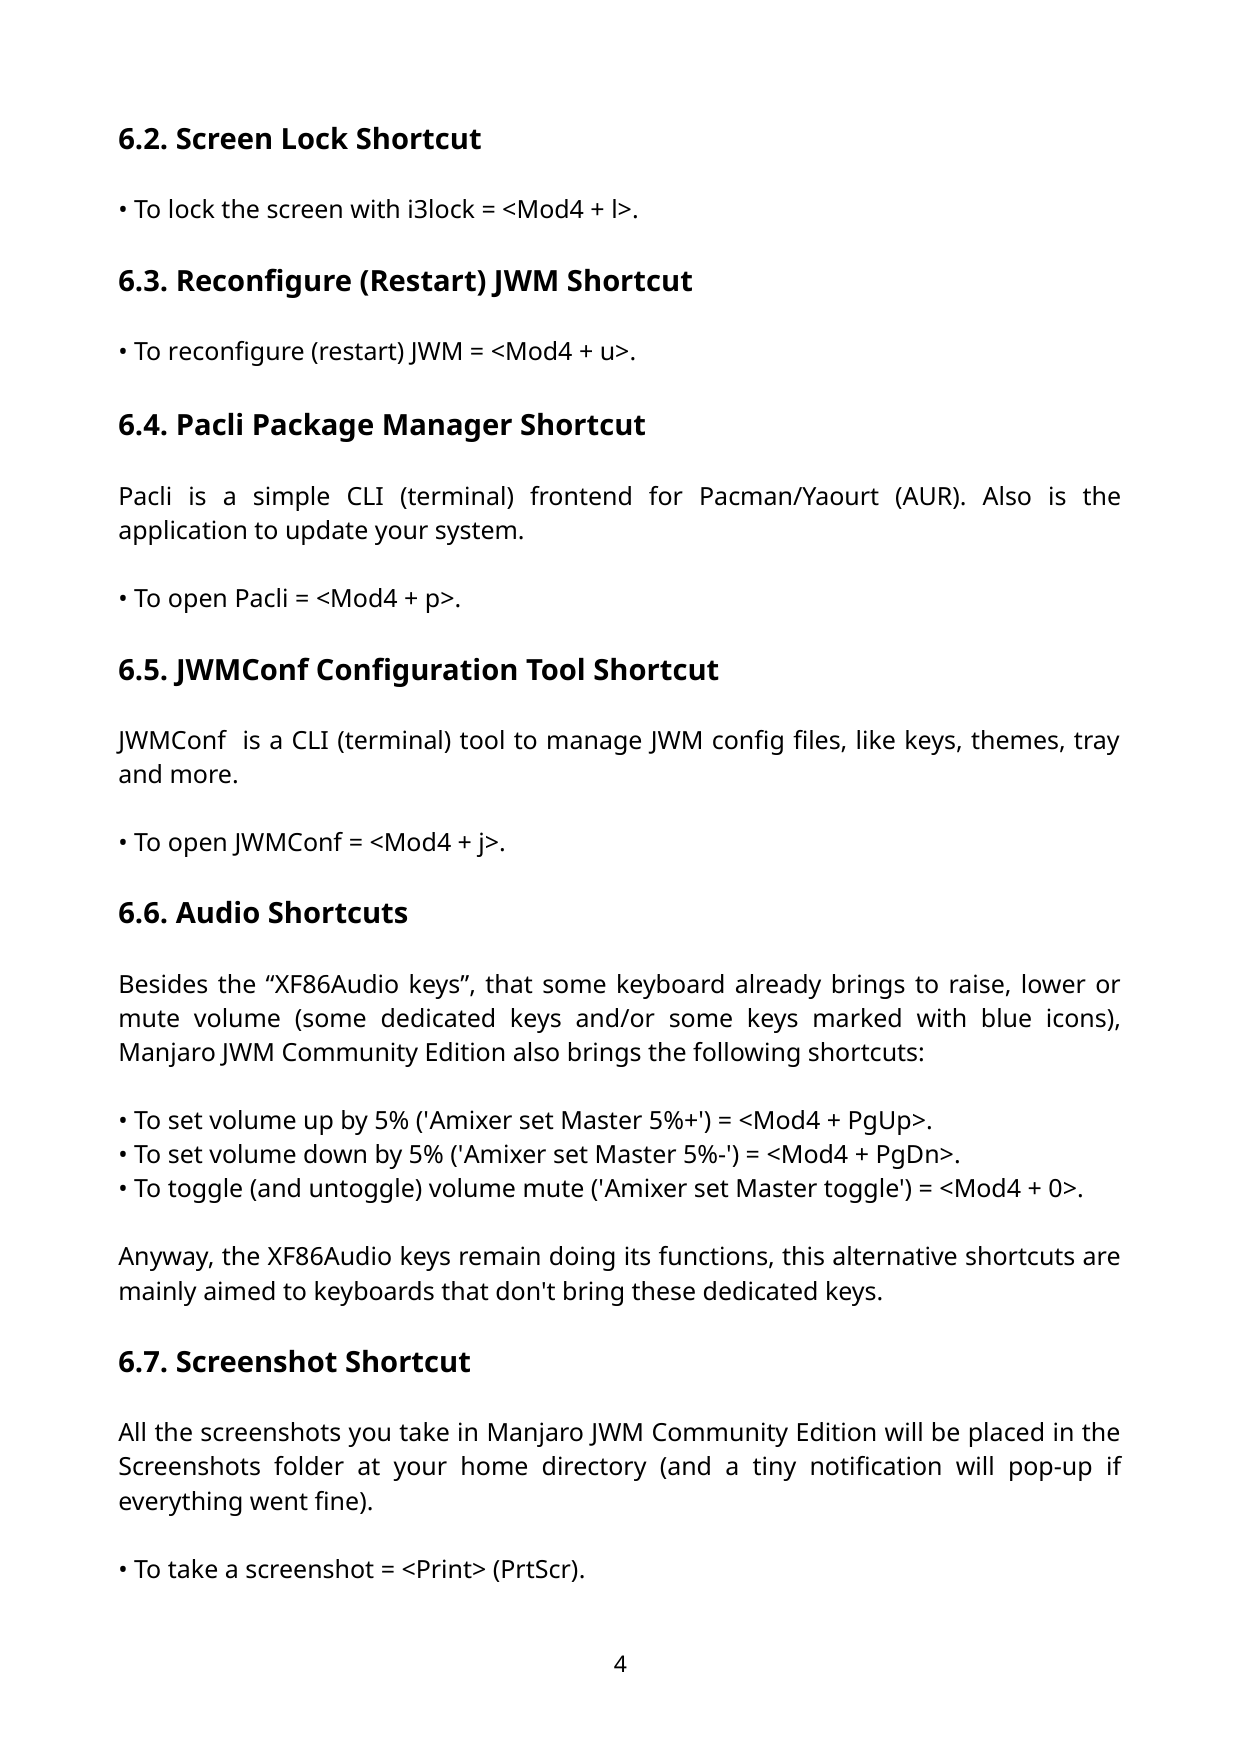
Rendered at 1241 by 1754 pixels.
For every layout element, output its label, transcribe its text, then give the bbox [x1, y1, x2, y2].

text • To set volume down by 5% ('Amixer set Master 5%-') = <Mod4 + PgDn>. [118, 1137, 1122, 1171]
subtitle 6.3. Reconfigure (Restart) JWM Shortcut [118, 260, 1122, 300]
text JWMConf is a CLI (terminal) tool to manage JWM config files, like keys, themes, tray and more. [118, 722, 1122, 791]
subtitle 6.7. Screenshot Shortcut [118, 1341, 1122, 1381]
text • To open JWMConf = <Mod4 + j>. [118, 825, 1122, 859]
text Anyway, the XF86Audio keys remain doing its functions, this alternative shortcuts are mainly aimed to keyboards that don't bring these dedicated keys. [118, 1239, 1122, 1307]
subtitle 6.6. Audio Shortcuts [118, 893, 1122, 932]
text Besides the “XF86Audio keys”, that some keyboard already brings to raise, lower or mute volume (some dedicated keys and/or some keys marked with blue icons), Manjaro JWM Community Edition also brings the following shortcuts: [118, 967, 1122, 1069]
text • To toggle (and untoggle) volume mute ('Amixer set Master toggle') = <Mod4 + 0>. [118, 1171, 1122, 1205]
text Pacli is a simple CLI (terminal) frontend for Pacman/Yaourt (AUR). Also is the application to update your system. [118, 478, 1122, 547]
subtitle 6.2. Screen Lock Shortcut [118, 118, 1122, 158]
text • To open Pacli = <Mod4 + p>. [118, 581, 1122, 615]
text • To lock the screen with i3lock = <Mod4 + l>. [118, 192, 1122, 226]
subtitle 6.5. JWMConf Configuration Tool Shortcut [118, 649, 1122, 688]
subtitle 6.4. Pacli Package Manager Shortcut [118, 405, 1122, 444]
text • To reconfigure (restart) JWM = <Mod4 + u>. [118, 334, 1122, 368]
text All the screenshots you take in Manjaro JWM Community Edition will be placed in the Screenshots folder at your home directory (and a tiny notification will pop-up if everything went fine). [118, 1415, 1122, 1517]
text • To set volume up by 5% ('Amixer set Master 5%+') = <Mod4 + PgUp>. [118, 1103, 1122, 1137]
text • To take a screenshot = <Print> (PrtScr). [118, 1551, 1122, 1585]
